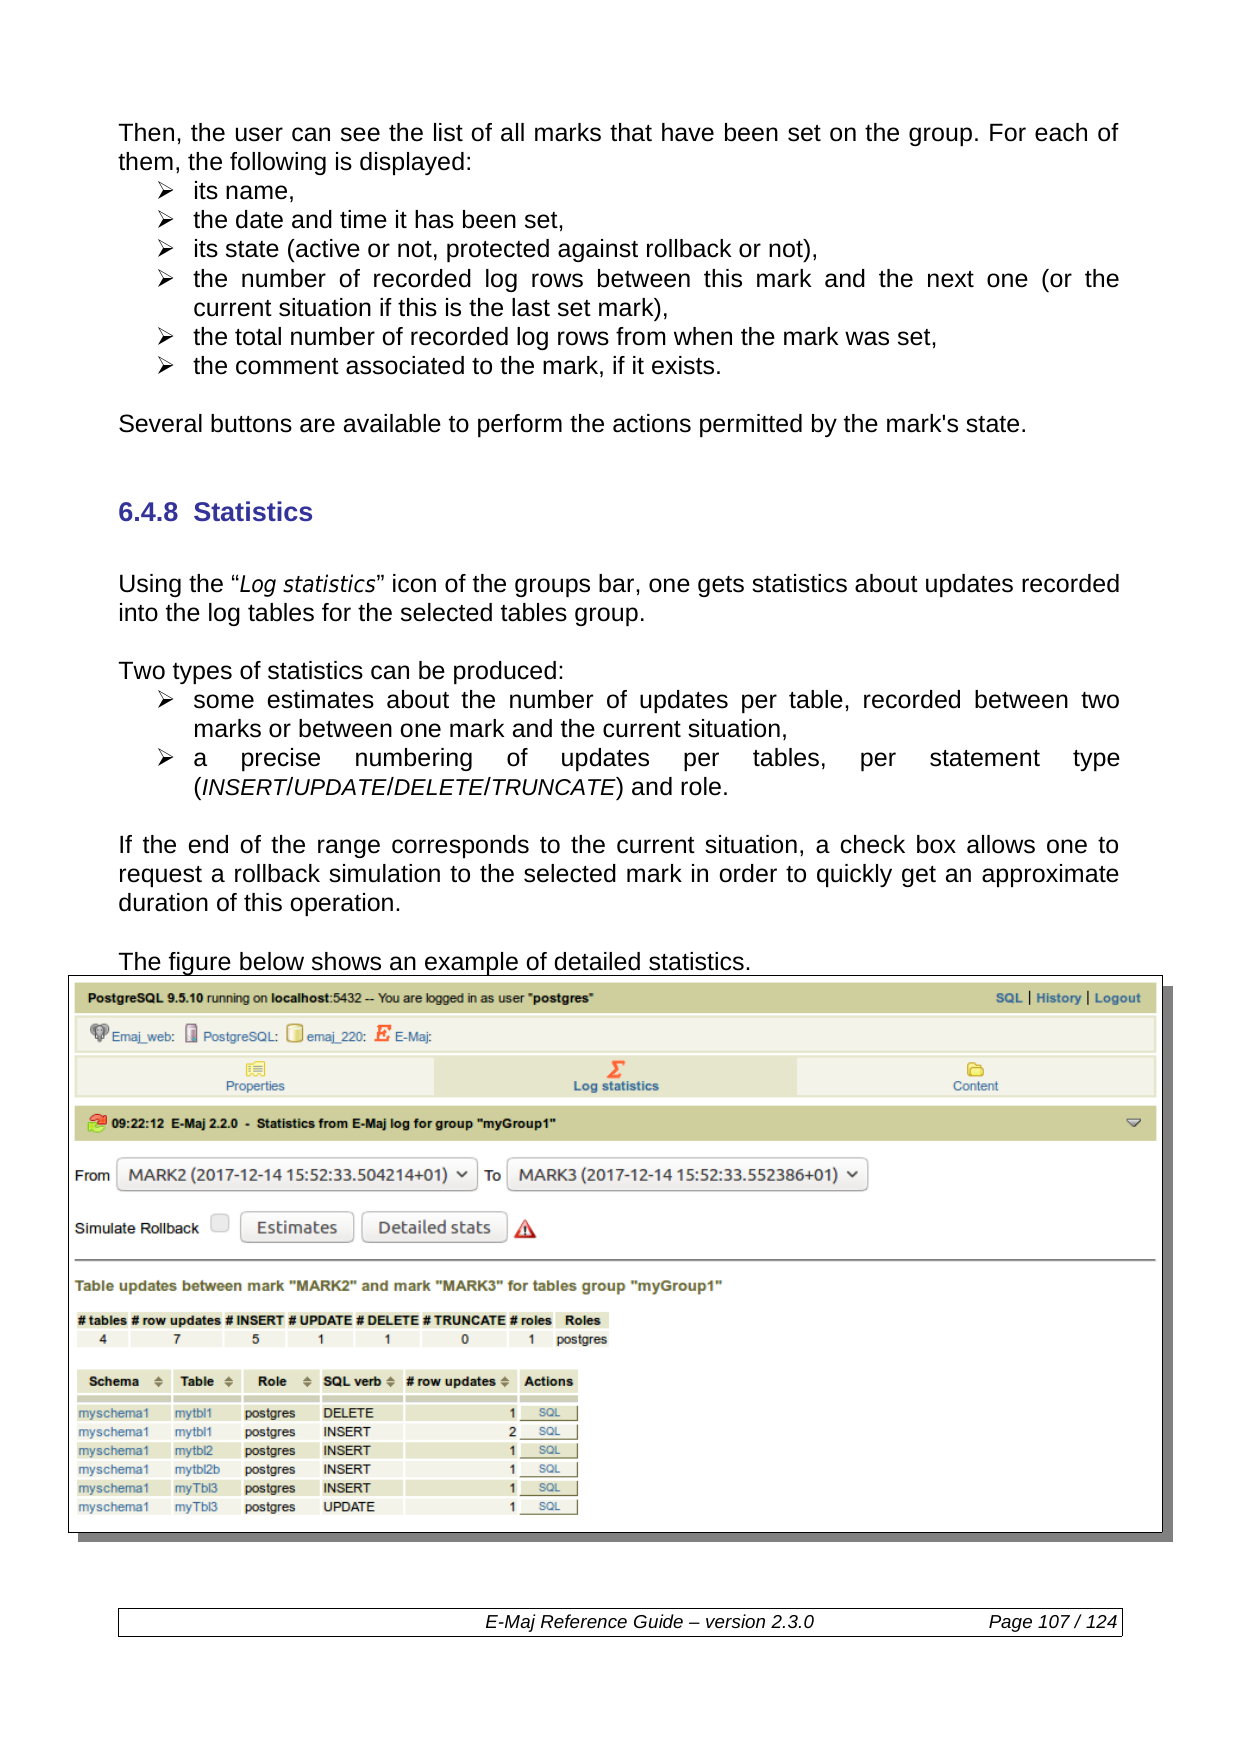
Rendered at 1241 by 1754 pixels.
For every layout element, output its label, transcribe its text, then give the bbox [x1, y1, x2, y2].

list some estimates about the number of updates per table, recorded between two marks or between one mark and the current situation, [156, 685, 1122, 743]
picture [70, 978, 1159, 1529]
text If the end of the range corresponds to the current situation, a check box allows one to request a rollback simulation to the selected mark in order to quickly get an approximate duration of this operation. [118, 830, 1122, 917]
list the comment associated to the mark, if it exists. [156, 351, 1122, 380]
subtitle Statistics [118, 496, 1122, 527]
text Then, the user can see the list of all marks that have been set on the group. For each of them, the following is displayed: [118, 118, 1122, 176]
text The figure below shows an example of detailed statistics. [118, 946, 1122, 975]
text Using the “Log statistics” icon of the groups bar, one gets statistics about updates recorded into the log tables for the selected tables group. [118, 568, 1122, 627]
text Two types of statistics can be produced: [118, 656, 1122, 685]
text Several buttons are available to perform the actions permitted by the mark's state. [118, 409, 1122, 438]
list the total number of recorded log rows from when the mark was set, [156, 322, 1122, 351]
list a precise numbering of updates per tables, per statement type (INSERT/UPDATE/DELETE/TRUNCATE) and role. [156, 743, 1122, 801]
list its state (active or not, protected against rollback or not), [156, 234, 1122, 263]
list its name, [156, 176, 1122, 205]
list the number of recorded log rows between this mark and the next one (or the current situation if this is the last set mark), [156, 263, 1122, 322]
list the date and time it has been set, [156, 205, 1122, 234]
